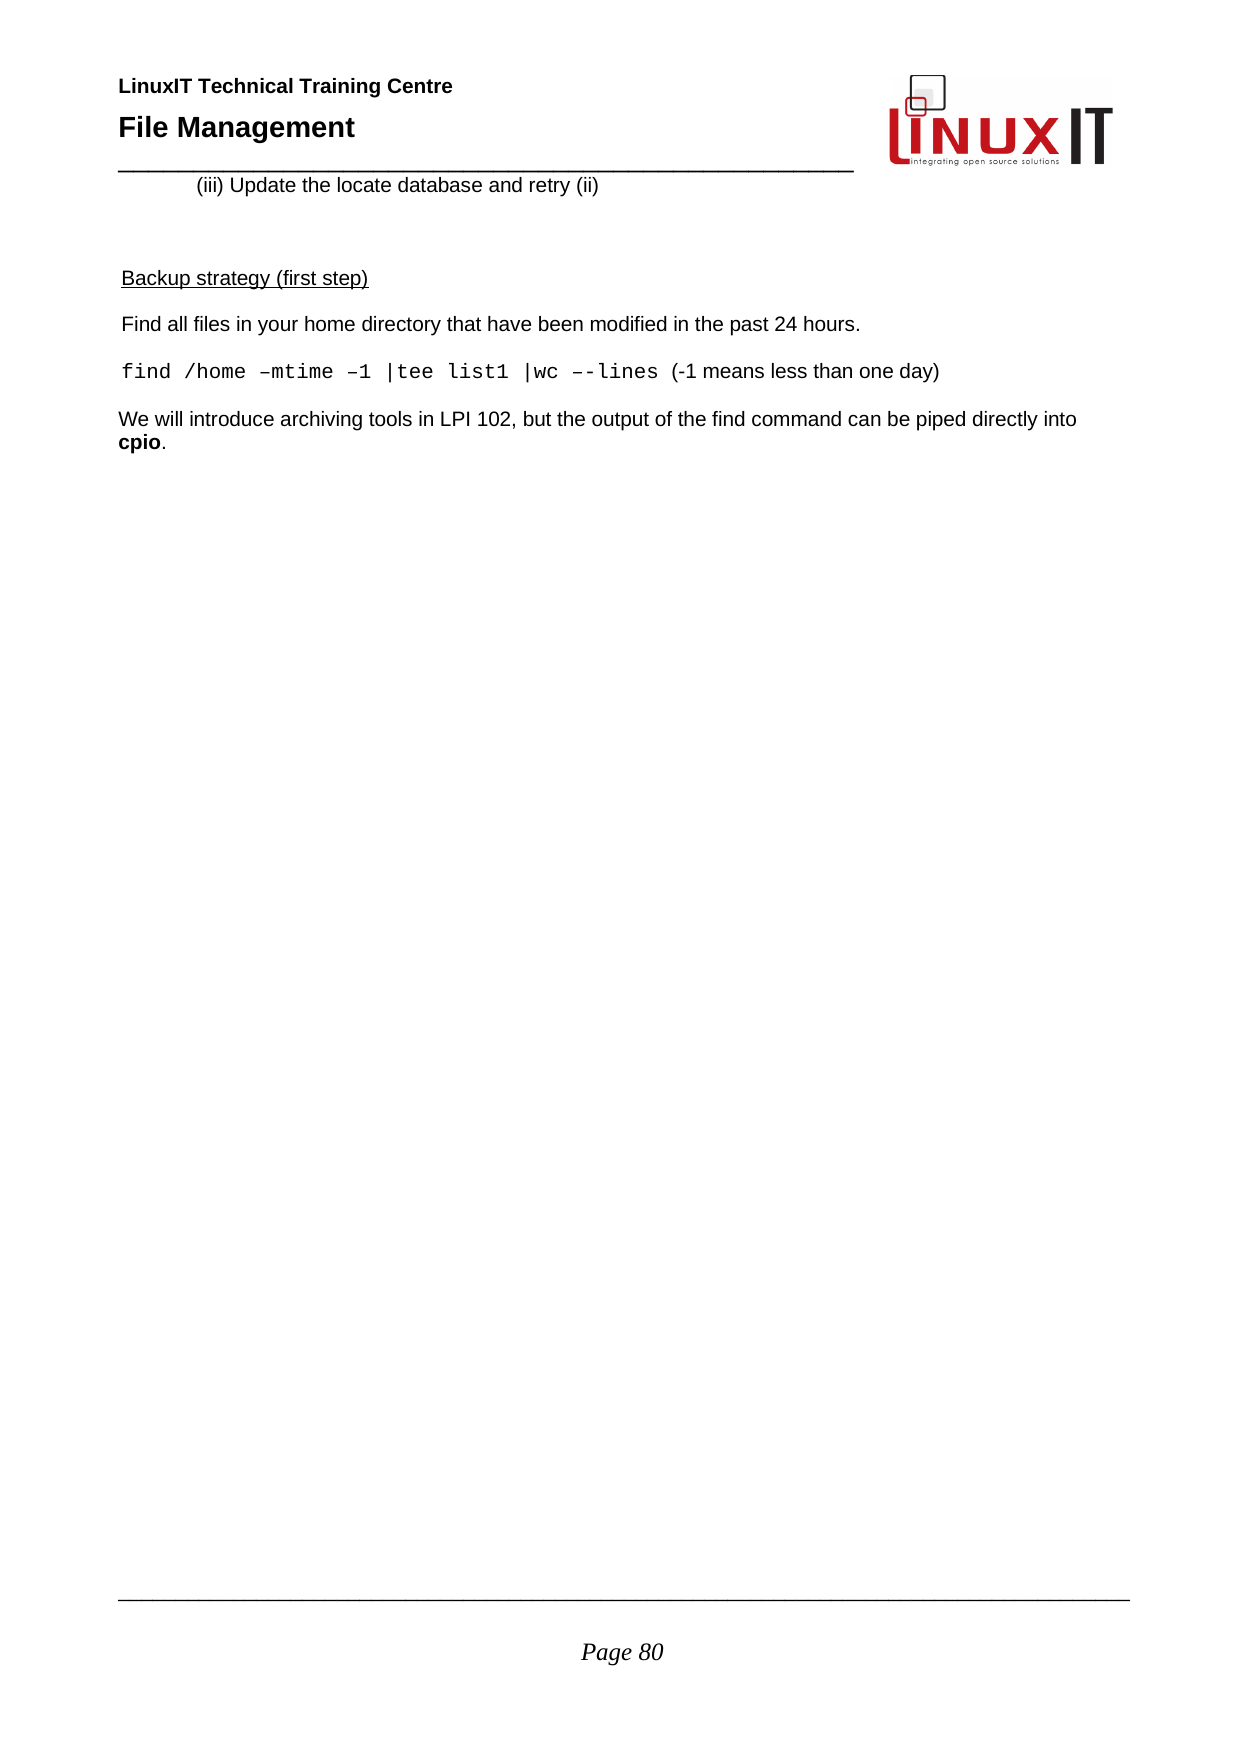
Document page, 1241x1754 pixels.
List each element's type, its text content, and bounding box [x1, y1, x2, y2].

text (iii) Update the locate database and retry (ii) [121, 174, 1122, 197]
text Backup strategy (first step) [121, 267, 1122, 290]
text find /home –mtime –1 |tee list1 |wc –-lines (-1 means less than one day) [121, 359, 1122, 384]
text Find all files in your home directory that have been modified in the past 24 hours. [121, 313, 1122, 336]
picture [889, 75, 1113, 168]
text We will introduce archiving tools in LPI 102, but the output of the find command can be piped directly into cpio. [118, 408, 1122, 454]
